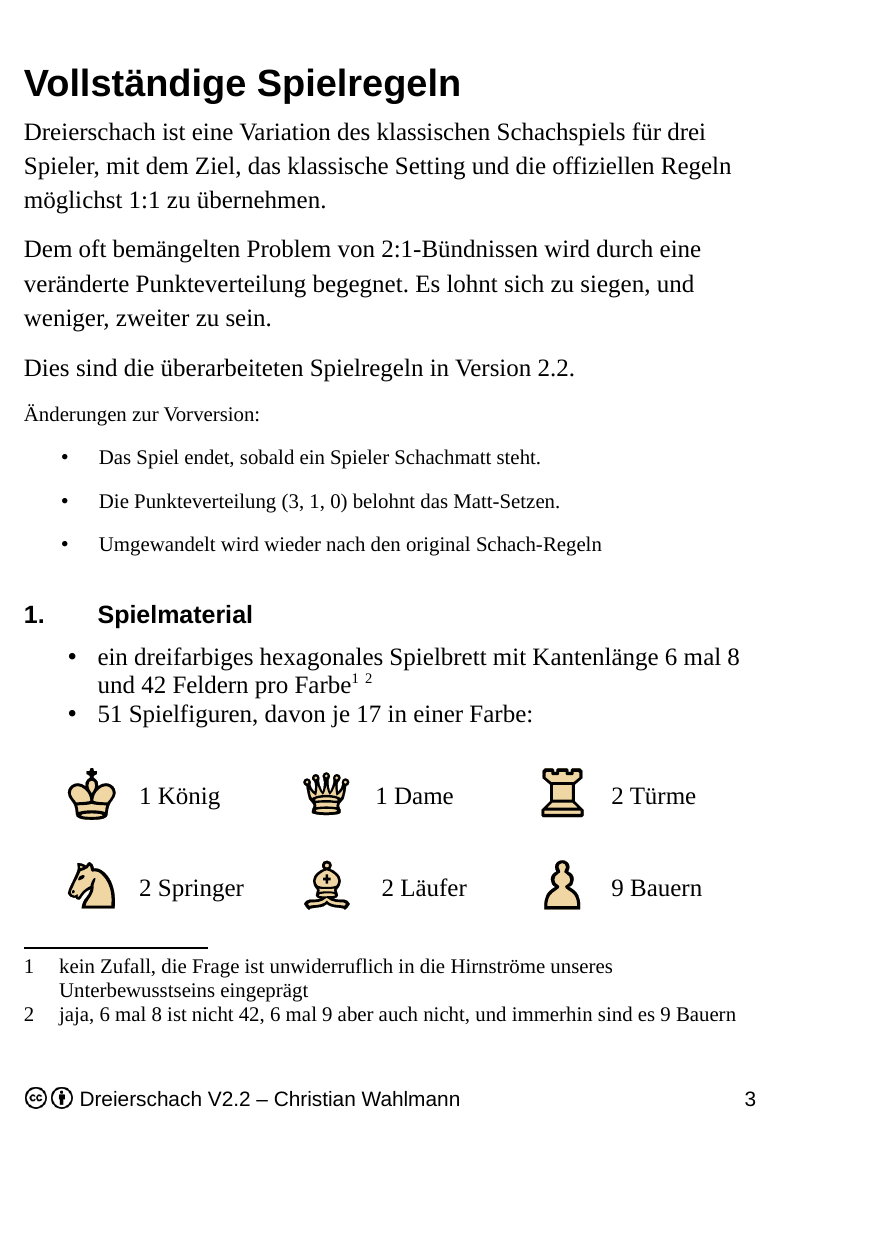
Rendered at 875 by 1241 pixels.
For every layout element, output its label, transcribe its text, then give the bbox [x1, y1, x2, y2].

table_header [284, 757, 372, 849]
subtitle Spielmaterial [24, 600, 756, 629]
text Dreierschach ist eine Variation des klassischen Schachspiels für drei Spieler, mit dem Ziel, das klassische Setting und die offiziellen Regeln möglichst 1:1 zu übernehmen. [24, 117, 756, 214]
table_cell [520, 849, 608, 941]
list Das Spiel endet, sobald ein Spieler Schachmatt steht. [61, 445, 756, 469]
table_header 1 Dame [372, 757, 520, 849]
table_cell 2 Springer [136, 849, 284, 941]
table_header 1 König [136, 757, 284, 849]
list 51 Spielfiguren, davon je 17 in einer Farbe: [68, 699, 756, 728]
text Dem oft bemängelten Problem von 2:1-Bündnissen wird durch eine veränderte Punkteverteilung begegnet. Es lohnt sich zu siegen, und weniger, zweiter zu sein. [24, 234, 756, 332]
table_header [48, 757, 136, 849]
list jaja, 6 mal 8 ist nicht 42, 6 mal 9 aber auch nicht, und immerhin sind es 9 Bauern [24, 1002, 756, 1026]
list kein Zufall, die Frage ist unwiderruflich in die Hirnströme unseres Unterbewusstseins eingeprägt [24, 954, 756, 1002]
list Umgewandelt wird wieder nach den original Schach-Regeln [61, 532, 756, 556]
list Die Punkteverteilung (3, 1, 0) belohnt das Matt-Setzen. [61, 488, 756, 513]
text Änderungen zur Vorversion: [24, 402, 756, 426]
subtitle Vollständige Spielregeln [24, 60, 756, 104]
table_cell 9 Bauern [608, 849, 756, 941]
list ein dreifarbiges hexagonales Spielbrett mit Kantenlänge 6 mal 8 und 42 Feldern pro Farbe [68, 642, 756, 699]
table_cell 2 Läufer [372, 849, 520, 941]
table_cell [48, 849, 136, 941]
picture [23, 1085, 74, 1110]
text Dies sind die überarbeiteten Spielregeln in Version 2.2. [24, 353, 756, 381]
table_cell [284, 849, 372, 941]
table_header 2 Türme [608, 757, 756, 849]
table_header [520, 757, 608, 849]
